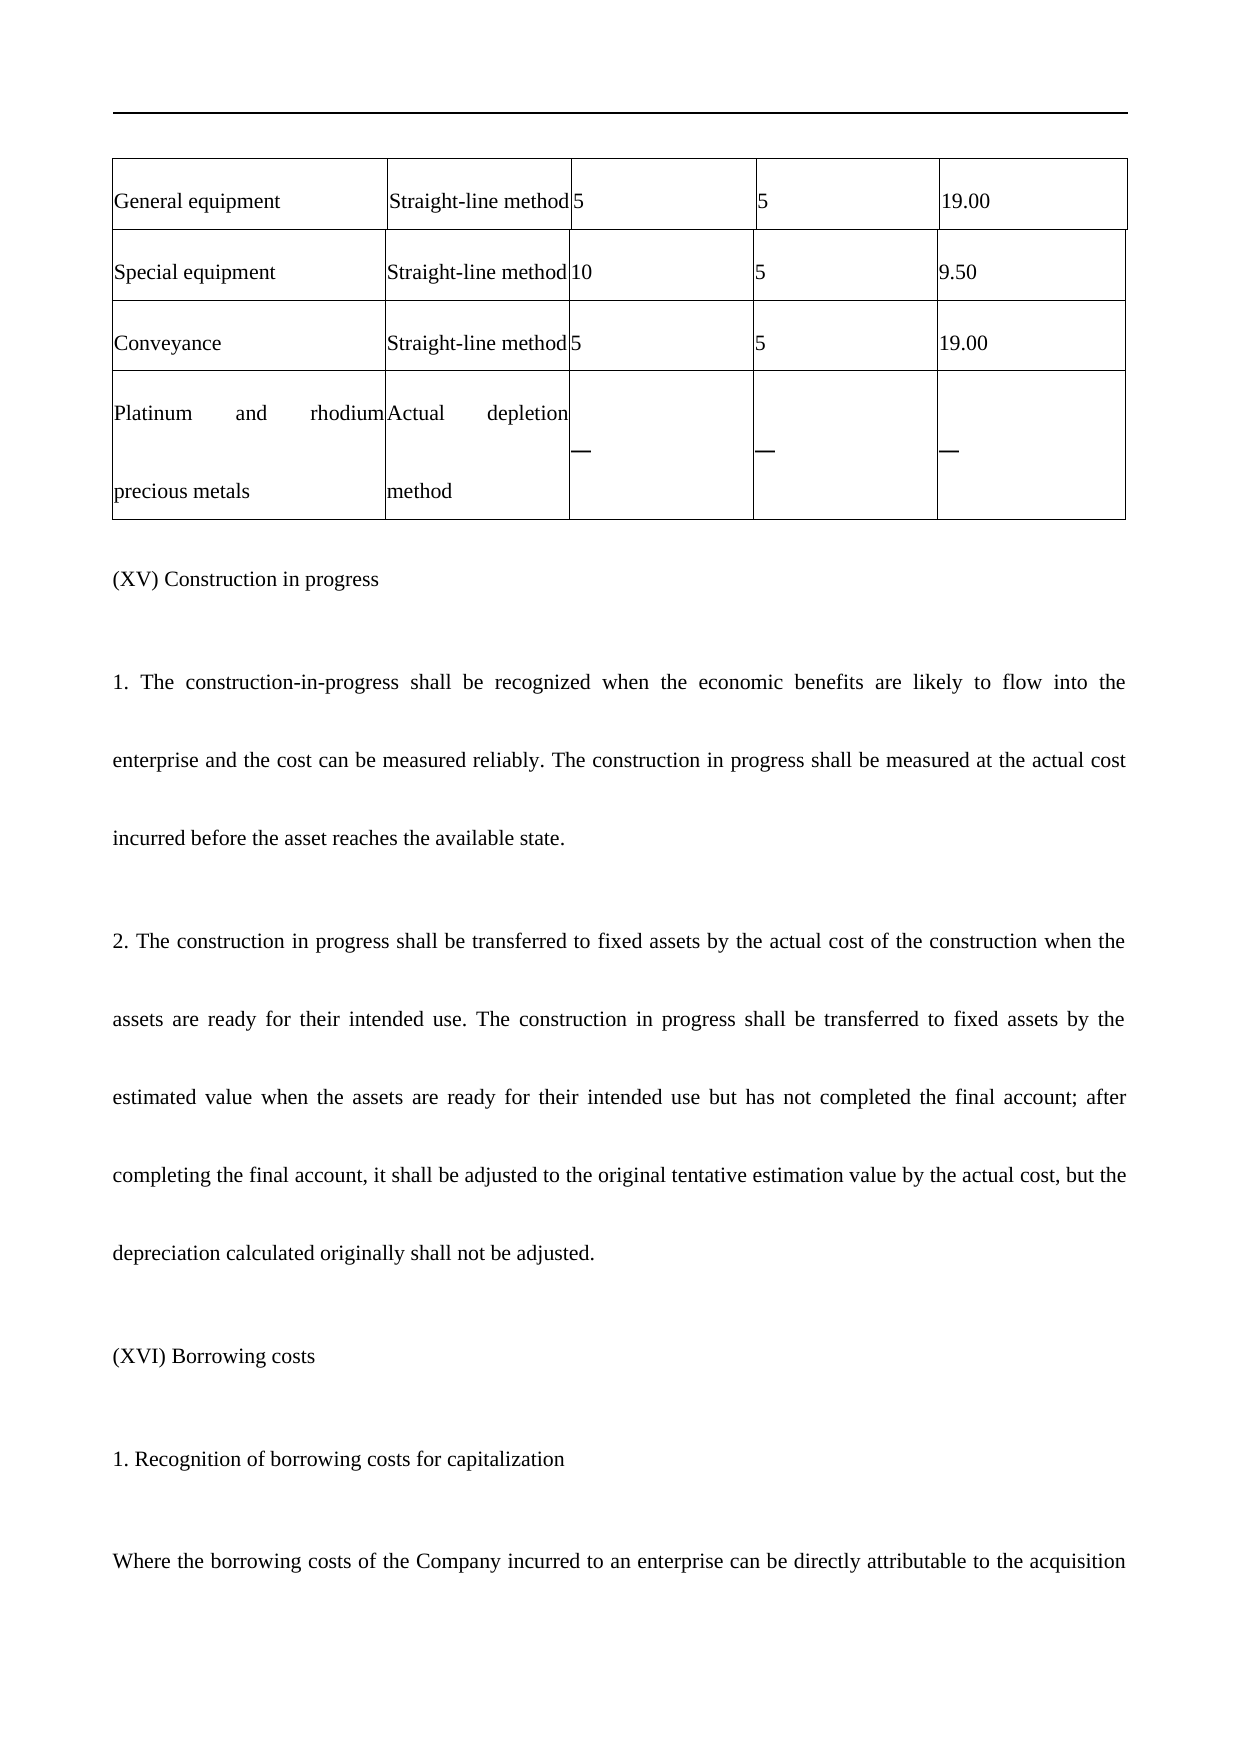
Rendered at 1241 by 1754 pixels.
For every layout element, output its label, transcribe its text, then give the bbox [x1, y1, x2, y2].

text (XVI) Borrowing costs [112, 1314, 1128, 1376]
table_cell 19.00 [940, 159, 1127, 229]
table_cell Platinum and rhodium precious metals [113, 371, 385, 519]
table_cell 一 [754, 371, 937, 519]
text (XV) Construction in progress [112, 537, 1128, 599]
text 1. The construction-in-progress shall be recognized when the economic benefits are likely to flow into the enterprise and the cost can be measured reliably. The construction in progress shall be measured at the actual cost incurred before the asset reaches the available state. [112, 639, 1128, 858]
table_cell Straight-line method [388, 159, 571, 229]
table_cell 9.50 [938, 230, 1125, 299]
text 2. The construction in progress shall be transferred to fixed assets by the actual cost of the construction when the assets are ready for their intended use. The construction in progress shall be transferred to fixed assets by the estimated value when the assets are ready for their intended use but has not completed the final account; after completing the final account, it shall be adjusted to the original tentative estimation value by the actual cost, but the depreciation calculated originally shall not be adjusted. [112, 898, 1128, 1273]
table_cell 一 [570, 371, 753, 519]
table_cell 一 [938, 371, 1125, 519]
table_cell 5 [754, 301, 937, 370]
table_cell 5 [757, 159, 939, 229]
table_cell General equipment [113, 159, 387, 229]
table_cell 19.00 [938, 301, 1125, 370]
table_cell Special equipment [113, 230, 385, 299]
table_cell Actual depletion method [386, 371, 569, 519]
table_cell Straight-line method [386, 301, 569, 370]
table_cell 10 [570, 230, 753, 299]
table_cell Straight-line method [386, 230, 569, 299]
table_cell 5 [570, 301, 753, 370]
table_cell 5 [754, 230, 937, 299]
table_cell Conveyance [113, 301, 385, 370]
text Where the borrowing costs of the Company incurred to an enterprise can be directly attributable to the acquisition [112, 1519, 1128, 1582]
text 1. Recognition of borrowing costs for capitalization [112, 1416, 1128, 1479]
table_cell 5 [572, 159, 756, 229]
